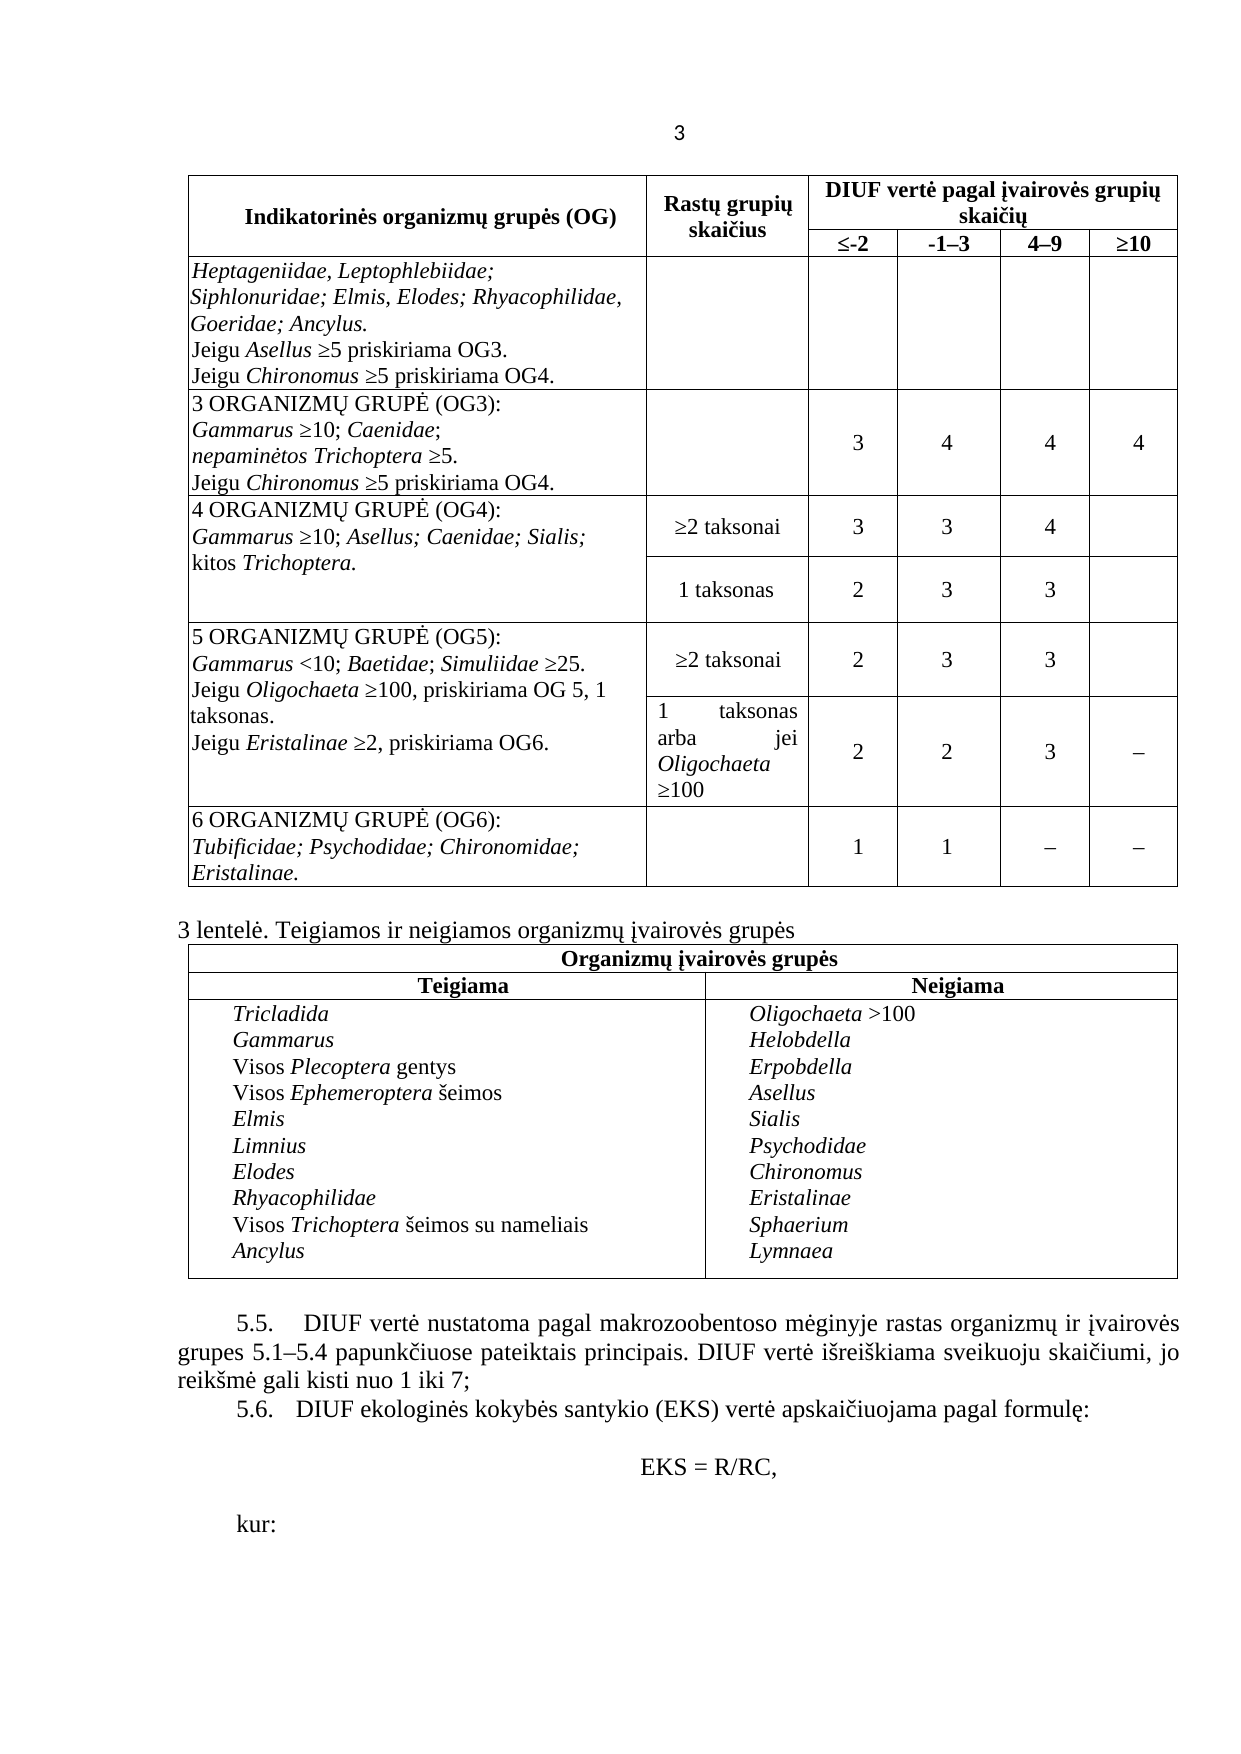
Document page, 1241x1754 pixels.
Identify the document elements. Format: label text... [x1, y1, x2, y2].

table_cell 3 [1001, 697, 1089, 806]
table_header Indikatorinės organizmų grupės (OG) [189, 176, 646, 256]
table_cell [647, 807, 808, 886]
table_cell 4 ORGANIZMŲ GRUPĖ (OG4): Gammarus ≥10; Asellus; Caenidae; Sialis; kitos Trichoptera. [189, 496, 646, 622]
table_cell 3 [898, 623, 1000, 696]
table_cell 1 [898, 807, 1000, 886]
table_cell Tricladida Gammarus Visos Plecoptera gentys Visos Ephemeroptera šeimos Elmis Limnius Elodes Rhyacophilidae Visos Trichoptera šeimos su nameliais Ancylus [189, 1000, 705, 1278]
table_cell [898, 257, 1000, 389]
table_cell – [1090, 697, 1177, 806]
table_cell 3 [898, 496, 1000, 556]
table_cell [647, 257, 808, 389]
table_cell 1 taksonas [647, 557, 808, 622]
table_cell 4–9 [1001, 230, 1089, 256]
table_cell – [1001, 807, 1089, 886]
table_cell Teigiama [189, 973, 705, 999]
table_cell 2 [809, 697, 897, 806]
table_cell 3 [809, 496, 897, 556]
table_cell 2 [809, 623, 897, 696]
table_cell 3 [1001, 623, 1089, 696]
text 3 lentelė. Teigiamos ir neigiamos organizmų įvairovės grupės [177, 915, 1181, 944]
table_cell 6 ORGANIZMŲ GRUPĖ (OG6): Tubificidae; Psychodidae; Chironomidae; Eristalinae. [189, 807, 646, 886]
table_cell ≥2 taksonai [647, 623, 808, 696]
table_cell ≤-2 [809, 230, 897, 256]
table_cell 3 [898, 557, 1000, 622]
table_header Organizmų įvairovės grupės [189, 945, 1177, 972]
table_cell Neigiama [706, 973, 1177, 999]
text 5.6. DIUF ekologinės kokybės santykio (EKS) vertė apskaičiuojama pagal formulę: [177, 1394, 1181, 1423]
table_cell 2 [898, 697, 1000, 806]
table_cell – [1090, 807, 1177, 886]
table_cell 3 [809, 390, 897, 495]
table_cell Heptageniidae, Leptophlebiidae; Siphlonuridae; Elmis, Elodes; Rhyacophilidae, Goeridae; Ancylus. Jeigu Asellus ≥5 priskiriama OG3. Jeigu Chironomus ≥5 priskiriama OG4. [189, 257, 646, 389]
table_cell [1001, 257, 1089, 389]
table_cell ≥10 [1090, 230, 1177, 256]
table_header Rastų grupių skaičius [647, 176, 808, 256]
table_cell 4 [1001, 496, 1089, 556]
table_cell [1090, 623, 1177, 696]
table_cell 1 [809, 807, 897, 886]
table_cell 1 taksonas arba jei Oligochaeta ≥100 [647, 697, 808, 806]
table_cell [1090, 496, 1177, 556]
table_cell Oligochaeta >100 Helobdella Erpobdella Asellus Sialis Psychodidae Chironomus Eristalinae Sphaerium Lymnaea [706, 1000, 1177, 1278]
table_cell [809, 257, 897, 389]
table_cell 4 [1001, 390, 1089, 495]
table_cell 3 [1001, 557, 1089, 622]
text EKS = R/RC, [177, 1452, 1181, 1480]
table_cell 5 ORGANIZMŲ GRUPĖ (OG5): Gammarus <10; Baetidae; Simuliidae ≥25. Jeigu Oligochaeta ≥100, priskiriama OG 5, 1 taksonas. Jeigu Eristalinae ≥2, priskiriama OG6. [189, 623, 646, 806]
table_cell 2 [809, 557, 897, 622]
table_cell [1090, 557, 1177, 622]
table_cell 3 ORGANIZMŲ GRUPĖ (OG3): Gammarus ≥10; Caenidae; nepaminėtos Trichoptera ≥5. Jeigu Chironomus ≥5 priskiriama OG4. [189, 390, 646, 495]
table_cell 4 [898, 390, 1000, 495]
table_header DIUF vertė pagal įvairovės grupių skaičių [809, 176, 1177, 229]
table_cell -1–3 [898, 230, 1000, 256]
text kur: [177, 1509, 1181, 1538]
table_cell ≥2 taksonai [647, 496, 808, 556]
table_cell [1090, 257, 1177, 389]
text 5.5. DIUF vertė nustatoma pagal makrozoobentoso mėginyje rastas organizmų ir įvairovės grupes 5.1–5.4 papunkčiuose pateiktais principais. DIUF vertė išreiškiama sveikuoju skaičiumi, jo reikšmė gali kisti nuo 1 iki 7; [177, 1308, 1181, 1394]
table_cell 4 [1090, 390, 1177, 495]
table_cell [647, 390, 808, 495]
